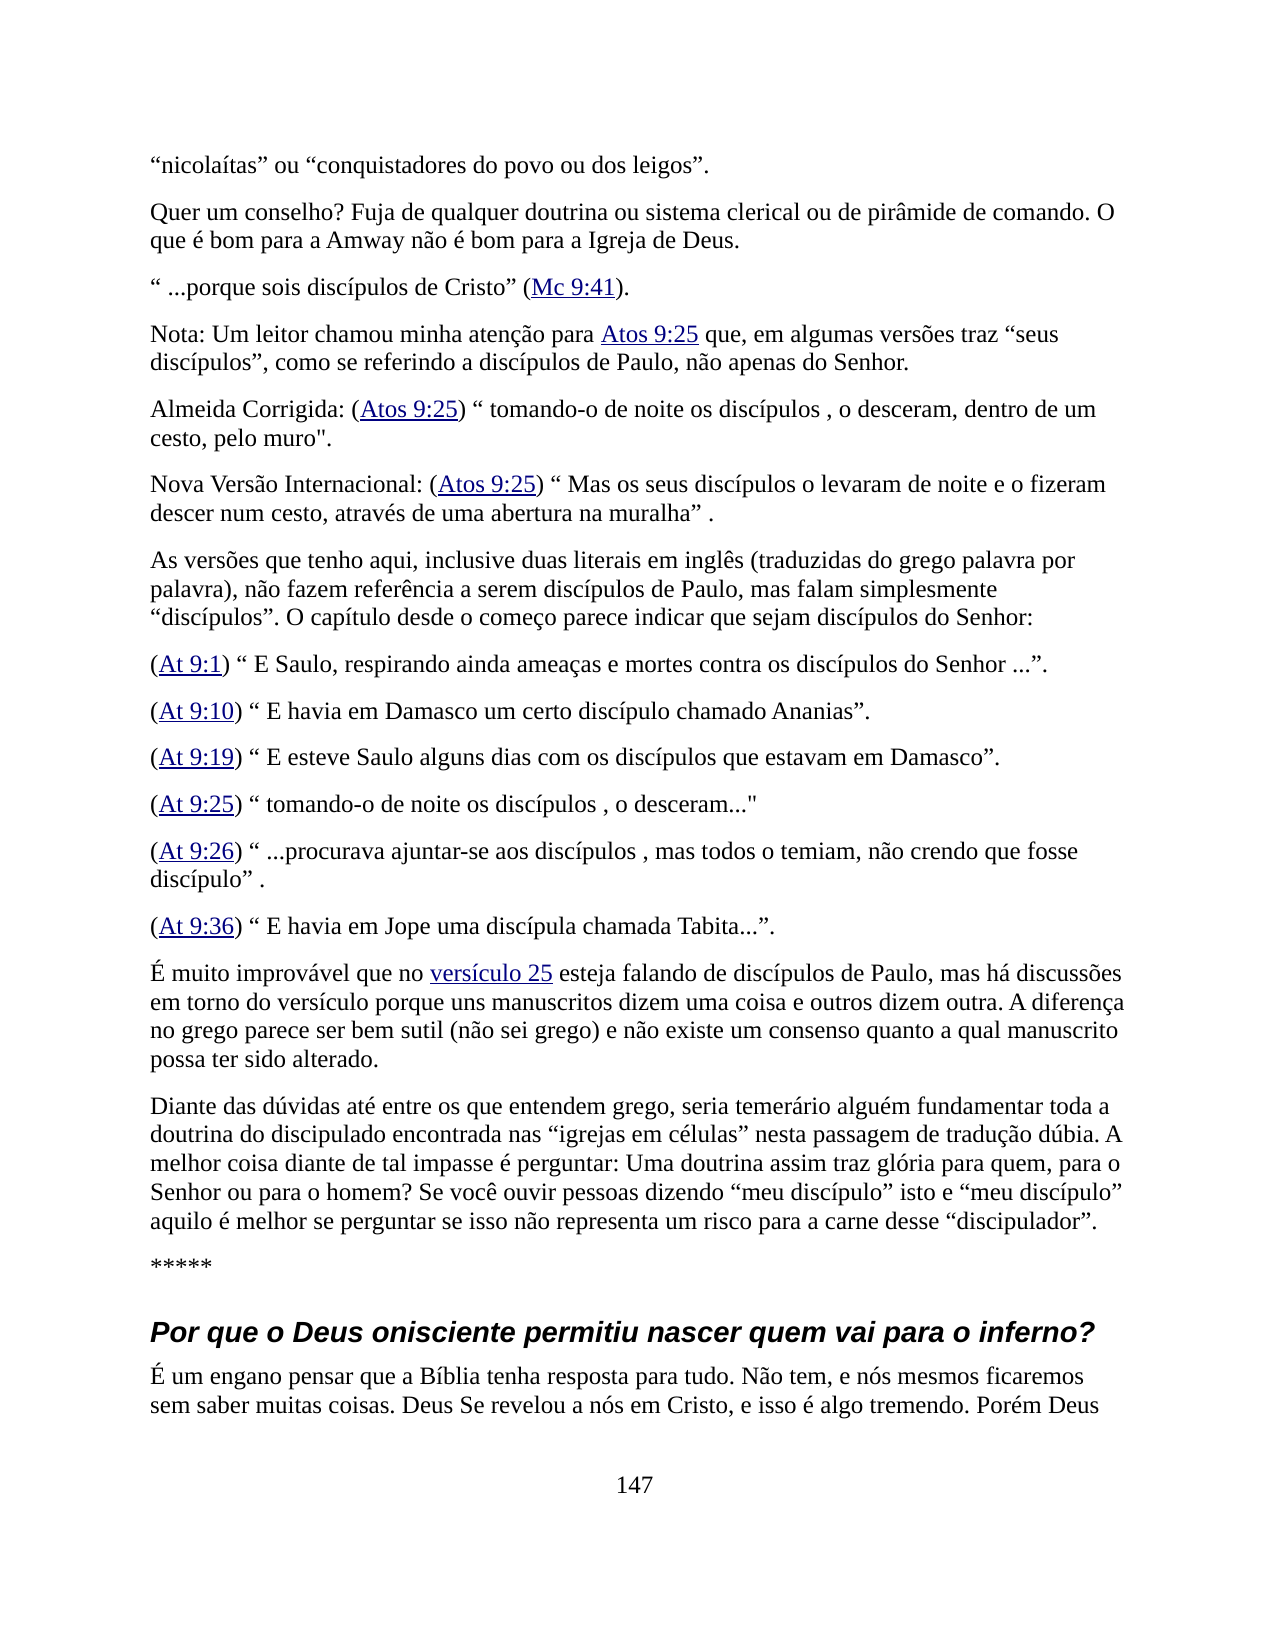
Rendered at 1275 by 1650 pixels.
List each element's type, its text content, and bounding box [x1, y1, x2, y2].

text É muito improvável que no versículo 25 esteja falando de discípulos de Paulo, mas há discussões em torno do versículo porque uns manuscritos dizem uma coisa e outros dizem outra. A diferença no grego parece ser bem sutil (não sei grego) e não existe um consenso quanto a qual manuscrito possa ter sido alterado. [150, 958, 1125, 1073]
text Nova Versão Internacional: (Atos 9:25) “ Mas os seus discípulos o levaram de noite e o fizeram descer num cesto, através de uma abertura na muralha” . [150, 469, 1125, 527]
text “nicolaítas” ou “conquistadores do povo ou dos leigos”. [150, 150, 1125, 179]
text É um engano pensar que a Bíblia tenha resposta para tudo. Não tem, e nós mesmos ficaremos sem saber muitas coisas. Deus Se revelou a nós em Cristo, e isso é algo tremendo. Porém Deus [150, 1361, 1125, 1419]
text (At 9:26) “ ...procurava ajuntar-se aos discípulos , mas todos o temiam, não crendo que fosse discípulo” . [150, 836, 1125, 893]
text Almeida Corrigida: (Atos 9:25) “ tomando-o de noite os discípulos , o desceram, dentro de um cesto, pelo muro". [150, 394, 1125, 452]
text (At 9:19) “ E esteve Saulo alguns dias com os discípulos que estavam em Damasco”. [150, 742, 1125, 771]
text ***** [150, 1252, 1125, 1281]
text (At 9:25) “ tomando-o de noite os discípulos , o desceram..." [150, 789, 1125, 818]
text Quer um conselho? Fuja de qualquer doutrina ou sistema clerical ou de pirâmide de comando. O que é bom para a Amway não é bom para a Igreja de Deus. [150, 197, 1125, 254]
text “ ...porque sois discípulos de Cristo” (Mc 9:41). [150, 272, 1125, 301]
text Nota: Um leitor chamou minha atenção para Atos 9:25 que, em algumas versões traz “seus discípulos”, como se referindo a discípulos de Paulo, não apenas do Senhor. [150, 319, 1125, 376]
text As versões que tenho aqui, inclusive duas literais em inglês (traduzidas do grego palavra por palavra), não fazem referência a serem discípulos de Paulo, mas falam simplesmente “discípulos”. O capítulo desde o começo parece indicar que sejam discípulos do Senhor: [150, 545, 1125, 631]
text (At 9:1) “ E Saulo, respirando ainda ameaças e mortes contra os discípulos do Senhor ...”. [150, 649, 1125, 678]
subtitle Por que o Deus onisciente permitiu nascer quem vai para o inferno? [150, 1315, 1125, 1349]
text Diante das dúvidas até entre os que entendem grego, seria temerário alguém fundamentar toda a doutrina do discipulado encontrada nas “igrejas em células” nesta passagem de tradução dúbia. A melhor coisa diante de tal impasse é perguntar: Uma doutrina assim traz glória para quem, para o Senhor ou para o homem? Se você ouvir pessoas dizendo “meu discípulo” isto e “meu discípulo” aquilo é melhor se perguntar se isso não representa um risco para a carne desse “discipulador”. [150, 1091, 1125, 1234]
text (At 9:10) “ E havia em Damasco um certo discípulo chamado Ananias”. [150, 696, 1125, 724]
text (At 9:36) “ E havia em Jope uma discípula chamada Tabita...”. [150, 911, 1125, 940]
